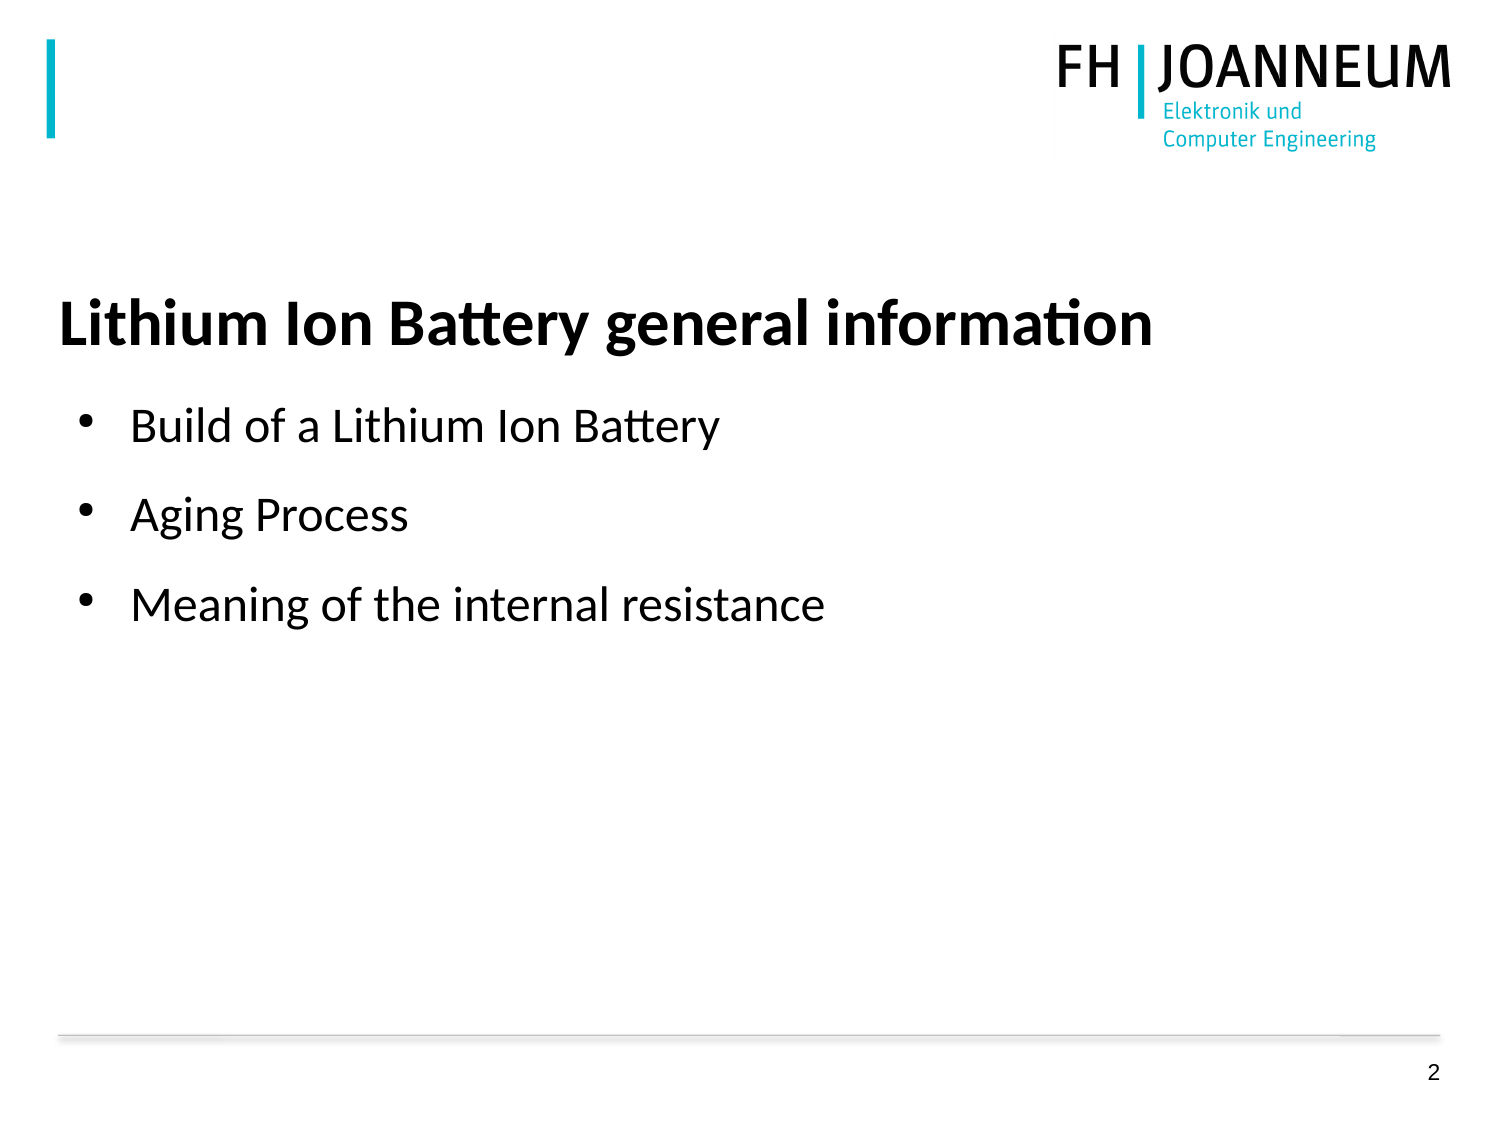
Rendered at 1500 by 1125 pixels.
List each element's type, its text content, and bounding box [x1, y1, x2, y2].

list Build of a Lithium Ion Battery Aging Process Meaning of the internal resistance [44, 384, 1456, 1000]
picture [1053, 34, 1461, 162]
picture [52, 37, 57, 140]
title Lithium Ion Battery general information [44, 178, 1456, 367]
